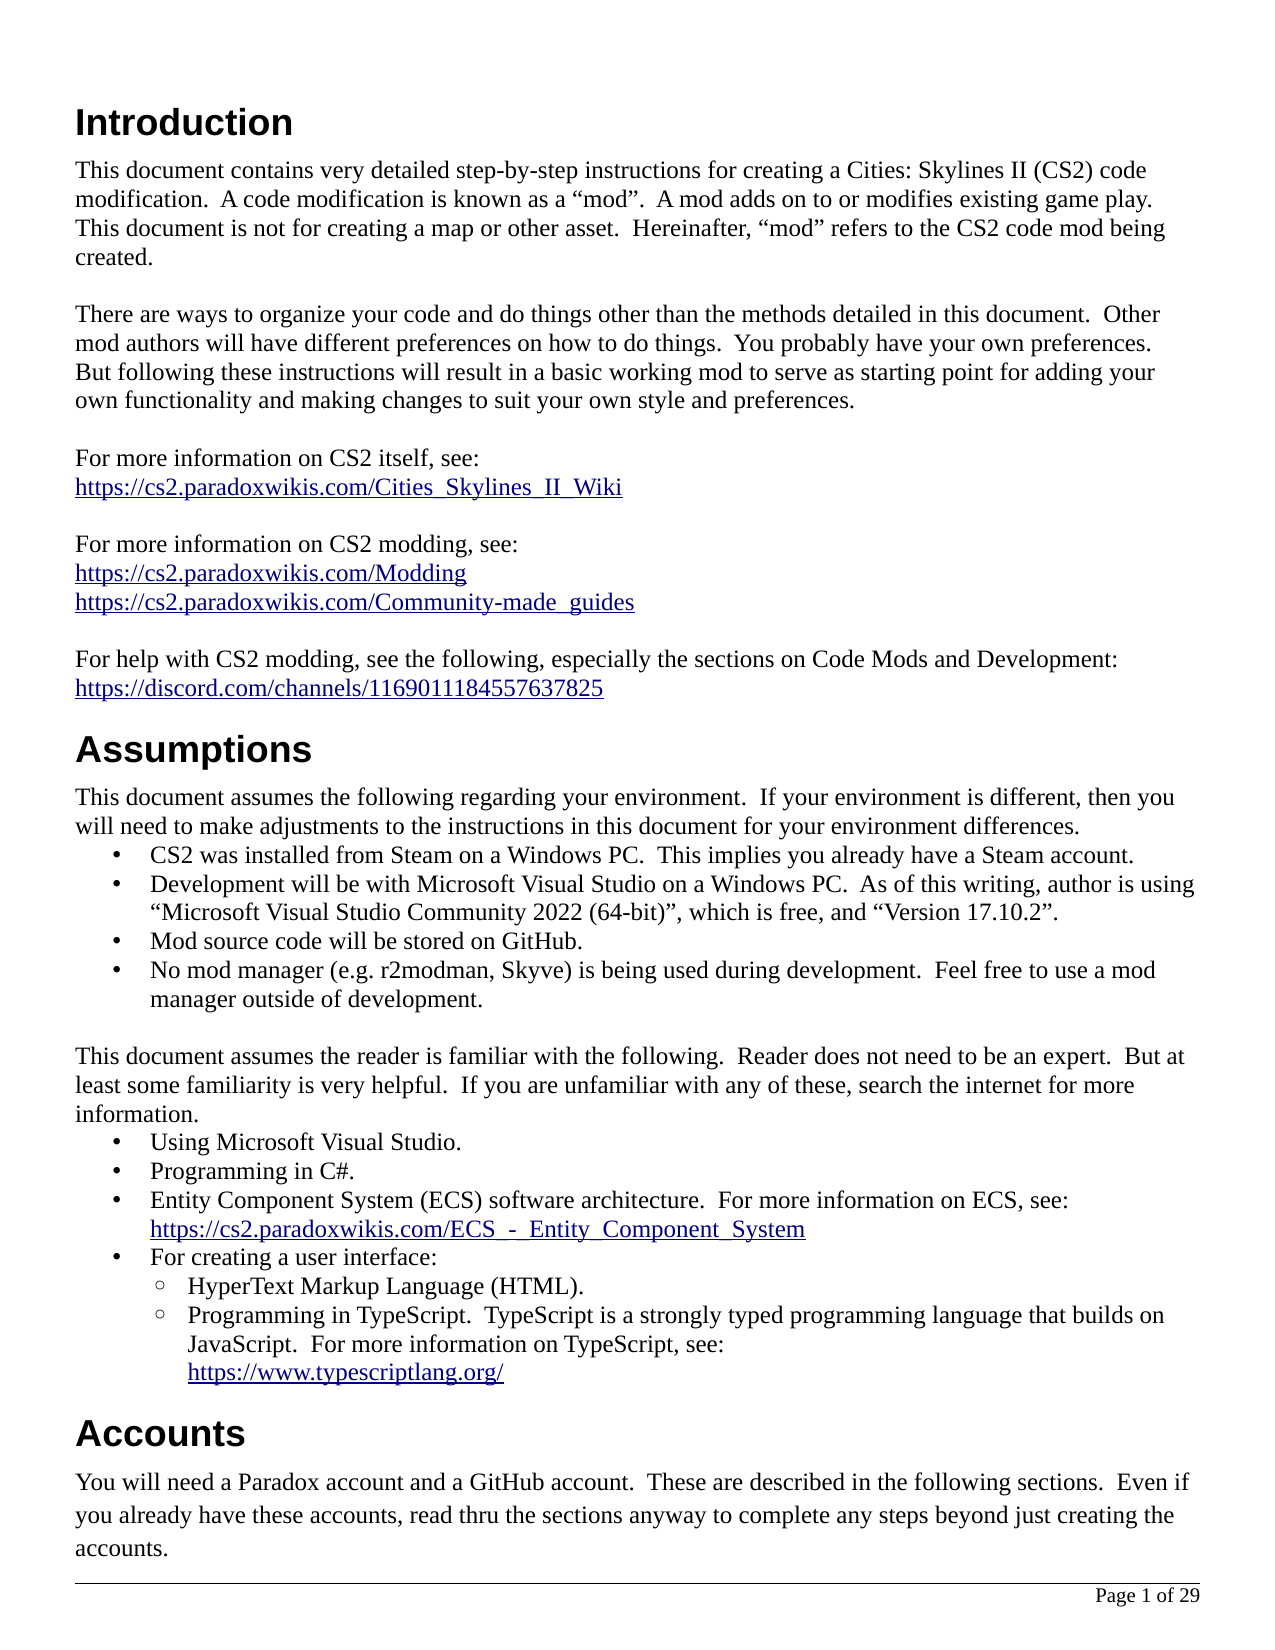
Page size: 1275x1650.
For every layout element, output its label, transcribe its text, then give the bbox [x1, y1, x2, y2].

subtitle Introduction [75, 100, 1200, 143]
list Entity Component System (ECS) software architecture. For more information on ECS, see: https://cs2.paradoxwikis.com/ECS_-_Entity_Component_System [112, 1185, 1200, 1242]
text For help with CS2 modding, see the following, especially the sections on Code Mods and Development: https://discord.com/channels/1169011184557637825 [75, 644, 1200, 702]
list Mod source code will be stored on GitHub. [112, 926, 1200, 955]
text There are ways to organize your code and do things other than the methods detailed in this document. Other mod authors will have different preferences on how to do things. You probably have your own preferences. But following these instructions will result in a basic working mod to serve as starting point for adding your own functionality and making changes to suit your own style and preferences. [75, 299, 1200, 414]
list Using Microsoft Visual Studio. [112, 1127, 1200, 1156]
text https://cs2.paradoxwikis.com/Cities_Skylines_II_Wiki [75, 472, 1200, 501]
text For more information on CS2 itself, see: [75, 443, 1200, 472]
text This document assumes the reader is familiar with the following. Reader does not need to be an expert. But at least some familiarity is very helpful. If you are unfamiliar with any of these, search the internet for more information. [75, 1041, 1200, 1127]
list Programming in TypeScript. TypeScript is a strongly typed programming language that builds on JavaScript. For more information on TypeScript, see: https://www.typescriptlang.org/ [150, 1300, 1200, 1386]
text For more information on CS2 modding, see: https://cs2.paradoxwikis.com/Modding https://cs2.paradoxwikis.com/Community-made_guides [75, 529, 1200, 616]
subtitle Assumptions [75, 727, 1200, 770]
list For creating a user interface: [112, 1242, 1200, 1271]
list HyperText Markup Language (HTML). [150, 1271, 1200, 1300]
text This document assumes the following regarding your environment. If your environment is different, then you will need to make adjustments to the instructions in this document for your environment differences. [75, 782, 1200, 840]
list Development will be with Microsoft Visual Studio on a Windows PC. As of this writing, author is using “Microsoft Visual Studio Community 2022 (64-bit)”, which is free, and “Version 17.10.2”. [112, 869, 1200, 926]
list CS2 was installed from Steam on a Windows PC. This implies you already have a Steam account. [112, 840, 1200, 869]
text This document contains very detailed step-by-step instructions for creating a Cities: Skylines II (CS2) code modification. A code modification is known as a “mod”. A mod adds on to or modifies existing game play. This document is not for creating a map or other asset. Hereinafter, “mod” refers to the CS2 code mod being created. [75, 156, 1200, 271]
list Programming in C#. [112, 1156, 1200, 1185]
list No mod manager (e.g. r2modman, Skyve) is being used during development. Feel free to use a mod manager outside of development. [112, 955, 1200, 1012]
subtitle Accounts [75, 1411, 1200, 1454]
text You will need a Paradox account and a GitHub account. These are described in the following sections. Even if you already have these accounts, read thru the sections anyway to complete any steps beyond just creating the accounts. [75, 1467, 1200, 1562]
